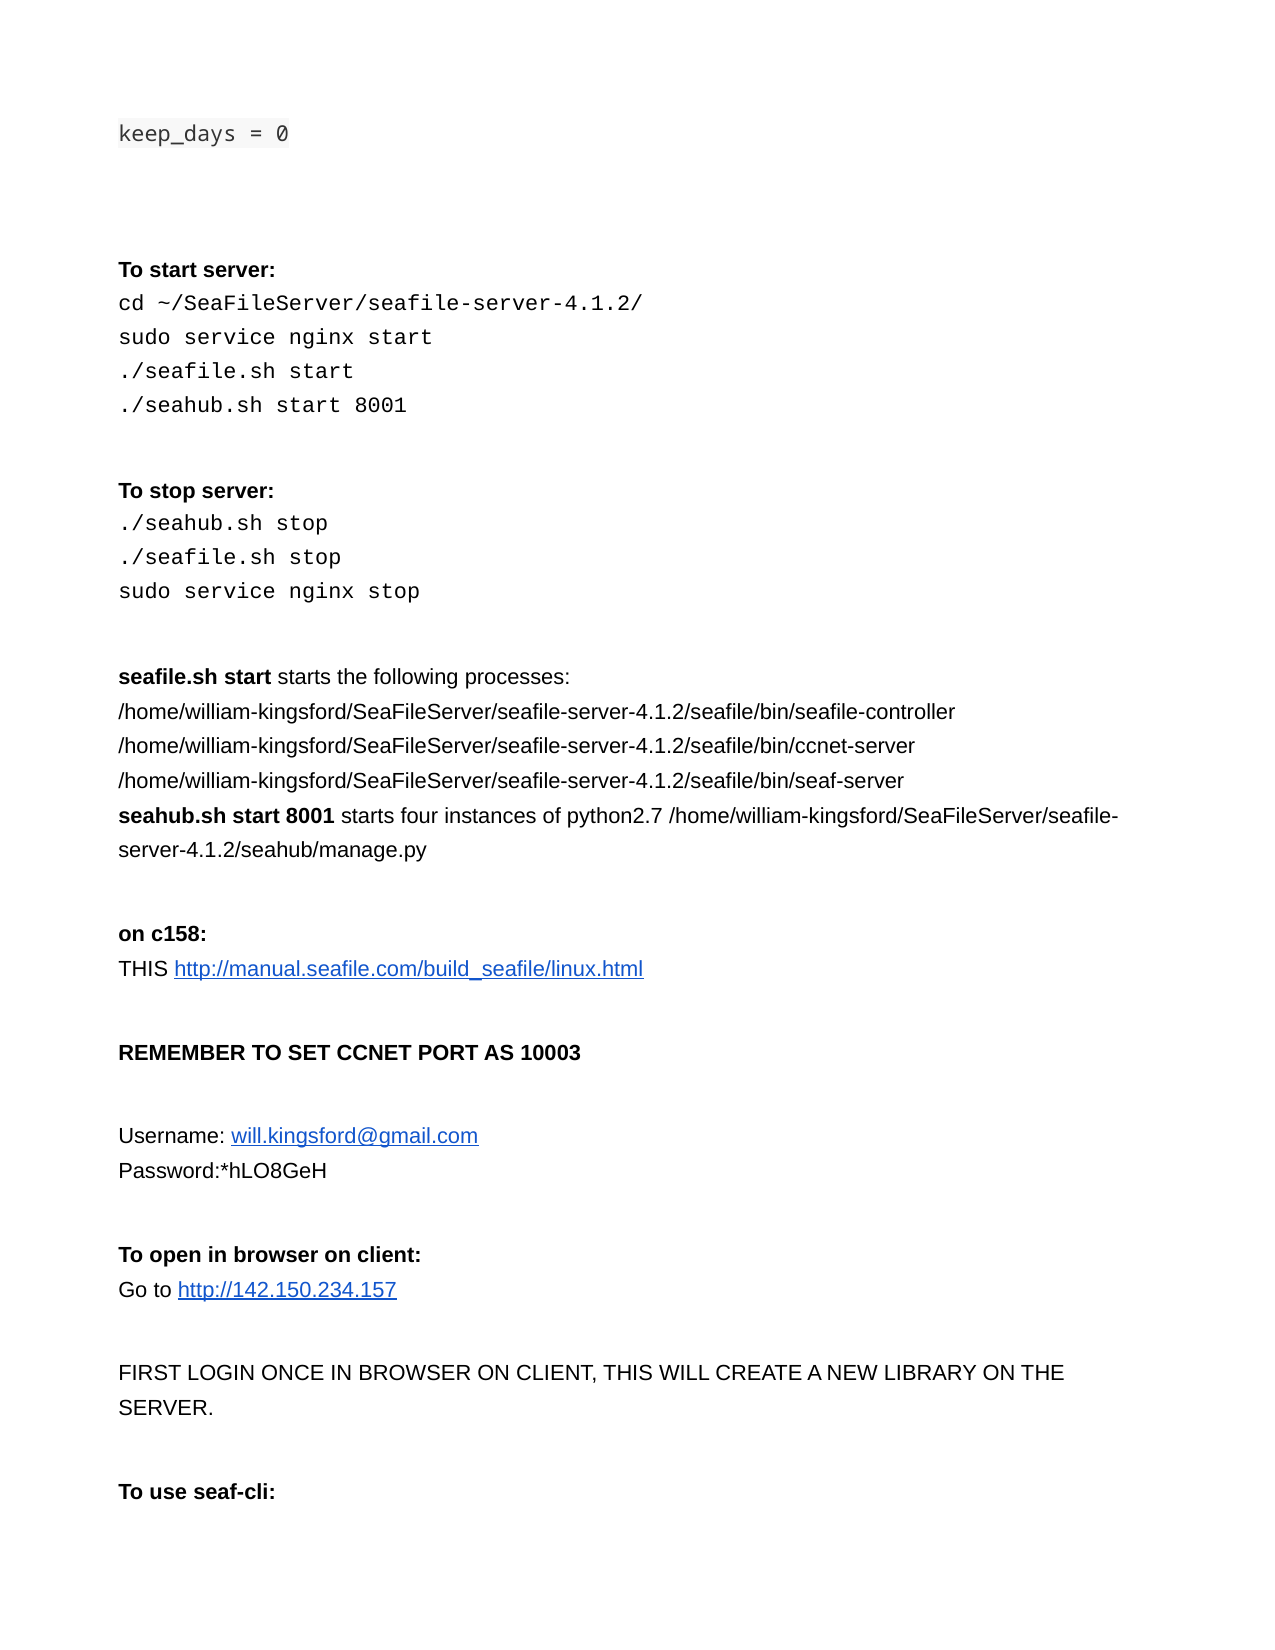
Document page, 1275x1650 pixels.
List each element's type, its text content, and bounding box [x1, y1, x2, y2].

text ./seafile.sh stop [118, 547, 1157, 571]
text Password:*hLO8GeH [118, 1158, 1157, 1183]
text on c158: [118, 921, 1157, 946]
text REMEMBER TO SET CCNET PORT AS 10003 [118, 1039, 1157, 1065]
text seahub.sh start 8001 starts four instances of python2.7 /home/william-kingsford/SeaFileServer/seafile-server-4.1.2/seahub/manage.py [118, 803, 1157, 863]
text Username: will.kingsford@gmail.com [118, 1123, 1157, 1148]
text /home/william-kingsford/SeaFileServer/seafile-server-4.1.2/seafile/bin/seaf-server [118, 768, 1157, 793]
text ./seahub.sh start 8001 [118, 394, 1157, 419]
text To use seaf-cli: [118, 1479, 1157, 1504]
text Go to http://142.150.234.157 [118, 1276, 1157, 1302]
text sudo service nginx stop [118, 581, 1157, 606]
text ./seahub.sh stop [118, 512, 1157, 537]
text To start server: [118, 257, 1157, 282]
text ./seafile.sh start [118, 360, 1157, 385]
text FIRST LOGIN ONCE IN BROWSER ON CLIENT, THIS WILL CREATE A NEW LIBRARY ON THE SERVER. [118, 1360, 1157, 1420]
text /home/william-kingsford/SeaFileServer/seafile-server-4.1.2/seafile/bin/ccnet-server [118, 733, 1157, 758]
text cd ~/SeaFileServer/seafile-server-4.1.2/ [118, 292, 1157, 317]
text To open in browser on client: [118, 1242, 1157, 1267]
text /home/william-kingsford/SeaFileServer/seafile-server-4.1.2/seafile/bin/seafile-controller [118, 699, 1157, 724]
text seafile.sh start starts the following processes: [118, 664, 1157, 689]
text keep_days = 0 [118, 118, 1157, 148]
text THIS http://manual.seafile.com/build_seafile/linux.html [118, 956, 1157, 981]
text sudo service nginx start [118, 326, 1157, 351]
text To stop server: [118, 478, 1157, 503]
